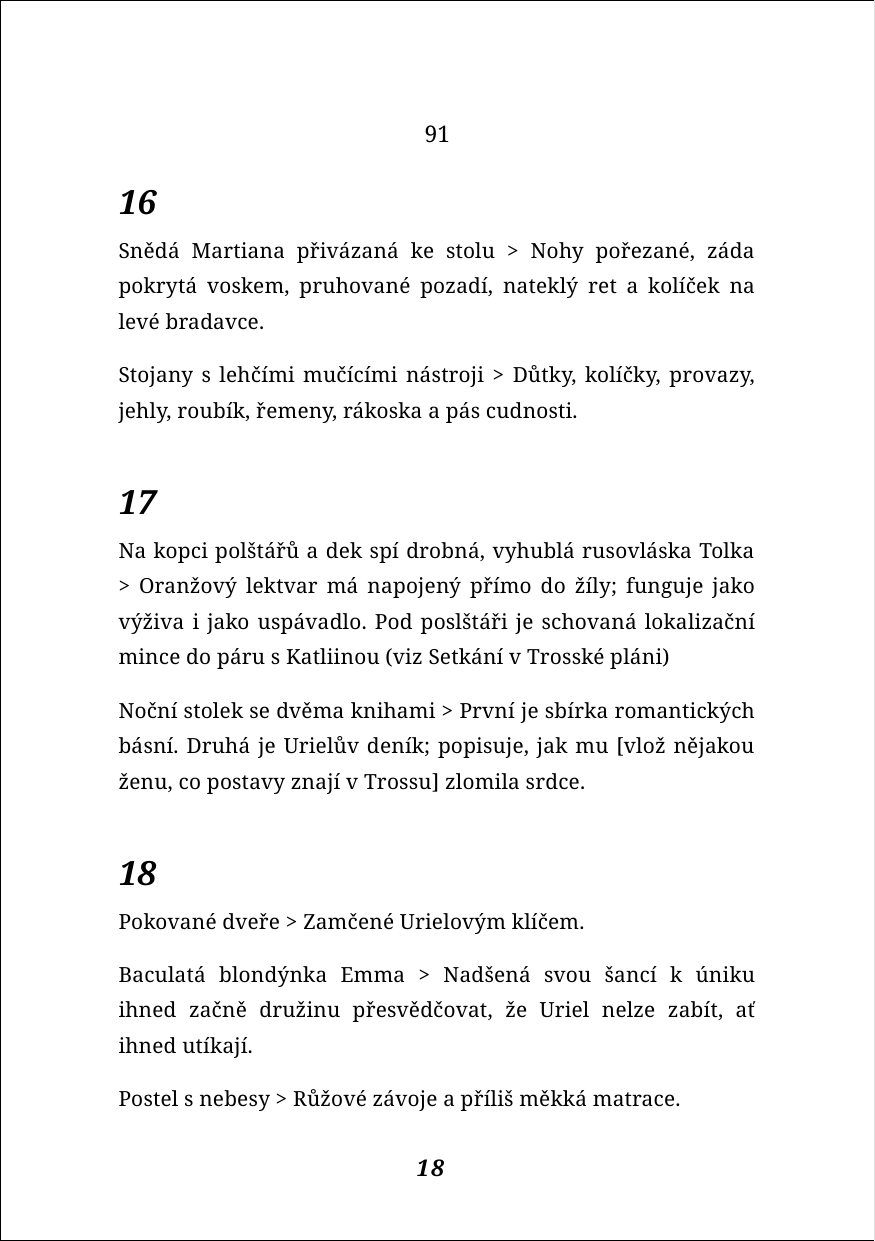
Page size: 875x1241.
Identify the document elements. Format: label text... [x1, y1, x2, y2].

text Stojany s lehčími mučícími nástroji > Důtky, kolíčky, provazy, jehly, roubík, řemeny, rákoska a pás cudnosti. [118, 360, 756, 424]
text Postel s nebesy > Růžové závoje a příliš měkká matrace. [118, 1084, 756, 1113]
subtitle 17 [118, 479, 756, 524]
text Snědá Martiana přivázaná ke stolu > Nohy pořezané, záda pokrytá voskem, pruhované pozadí, nateklý ret a kolíček na levé bradavce. [118, 236, 756, 336]
subtitle 16 [118, 179, 756, 224]
text Baculatá blondýnka Emma > Nadšená svou šancí k úniku ihned začně družinu přesvědčovat, že Uriel nelze zabít, ať ihned utíkají. [118, 960, 756, 1059]
subtitle 18 [118, 849, 756, 895]
text Pokované dveře > Zamčené Urielovým klíčem. [118, 907, 756, 935]
text Noční stolek se dvěma knihami > První je sbírka romantických básní. Druhá je Urielův deník; popisuje, jak mu [vlož nějakou ženu, co postavy znají v Trossu] zlomila srdce. [118, 696, 756, 795]
text Na kopci polštářů a dek spí drobná, vyhublá rusovláska Tolka > Oranžový lektvar má napojený přímo do žíly; funguje jako výživa i jako uspávadlo. Pod poslštáři je schovaná lokalizační mince do páru s Katliinou (viz Setkání v Trosské pláni) [118, 536, 756, 671]
